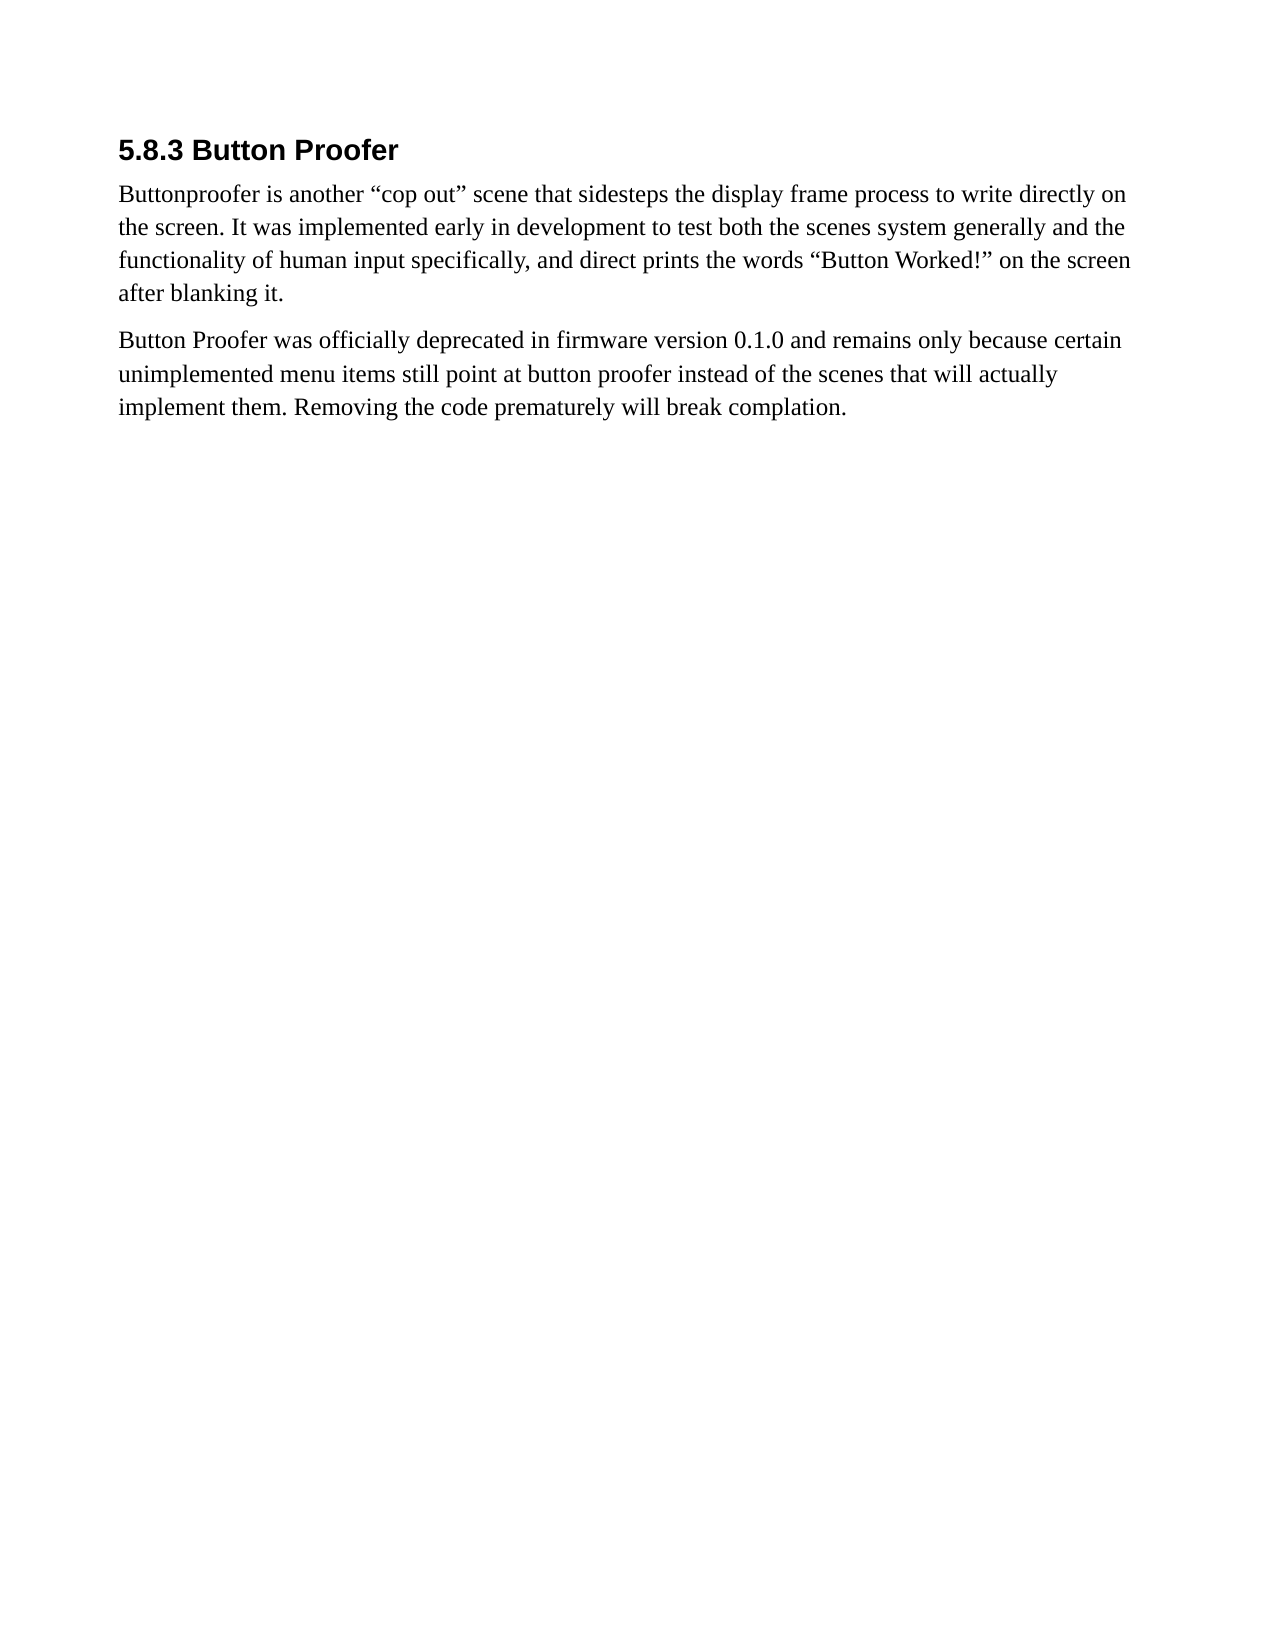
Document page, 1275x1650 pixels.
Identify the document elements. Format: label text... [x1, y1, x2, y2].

subtitle 5.8.3 Button Proofer [118, 133, 1157, 166]
text Button Proofer was officially deprecated in firmware version 0.1.0 and remains only because certain unimplemented menu items still point at button proofer instead of the scenes that will actually implement them. Removing the code prematurely will break complation. [118, 326, 1157, 420]
text Buttonproofer is another “cop out” scene that sidesteps the display frame process to write directly on the screen. It was implemented early in development to test both the scenes system generally and the functionality of human input specifically, and direct prints the words “Button Worked!” on the screen after blanking it. [118, 179, 1157, 307]
